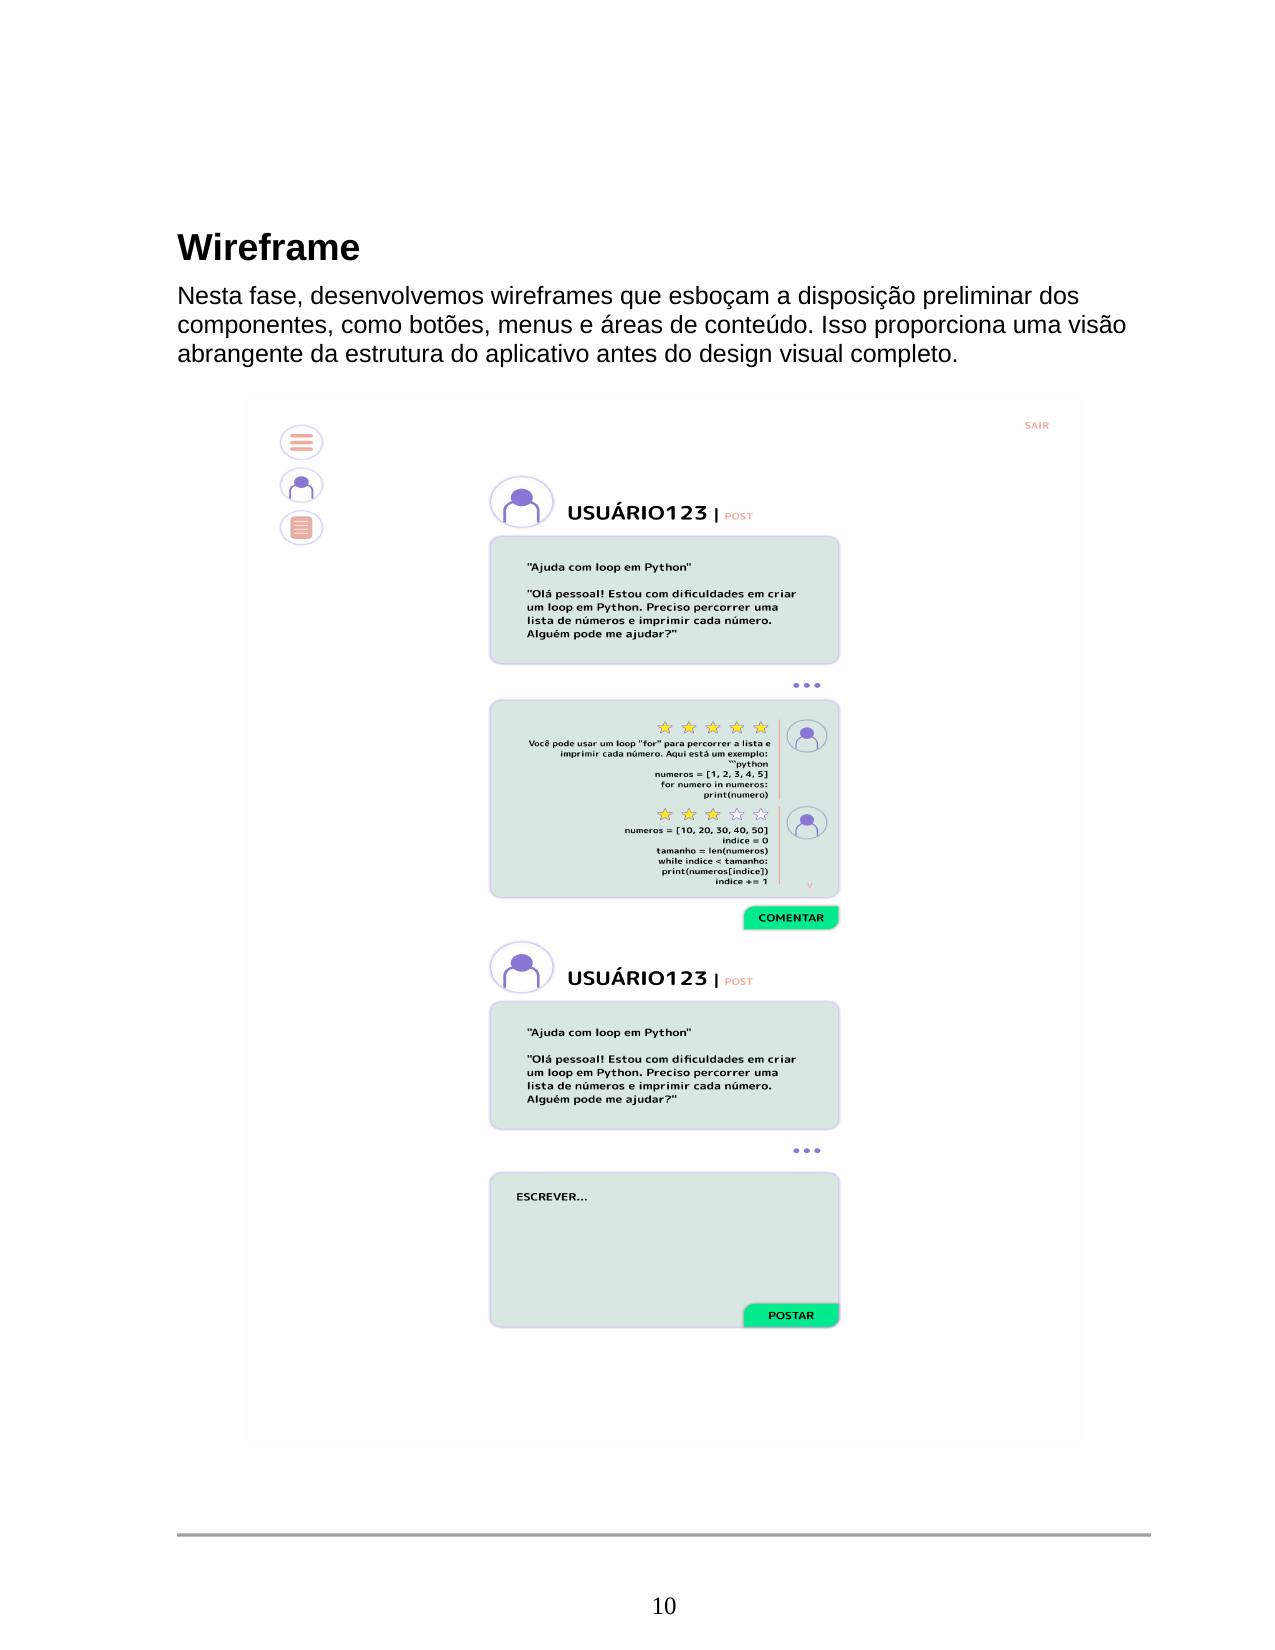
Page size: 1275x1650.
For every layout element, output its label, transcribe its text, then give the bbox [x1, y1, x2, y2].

subtitle Wireframe [177, 226, 1151, 269]
picture [244, 396, 1084, 1444]
text Nesta fase, desenvolvemos wireframes que esboçam a disposição preliminar dos componentes, como botões, menus e áreas de conteúdo. Isso proporciona uma visão abrangente da estrutura do aplicativo antes do design visual completo. [177, 281, 1151, 367]
